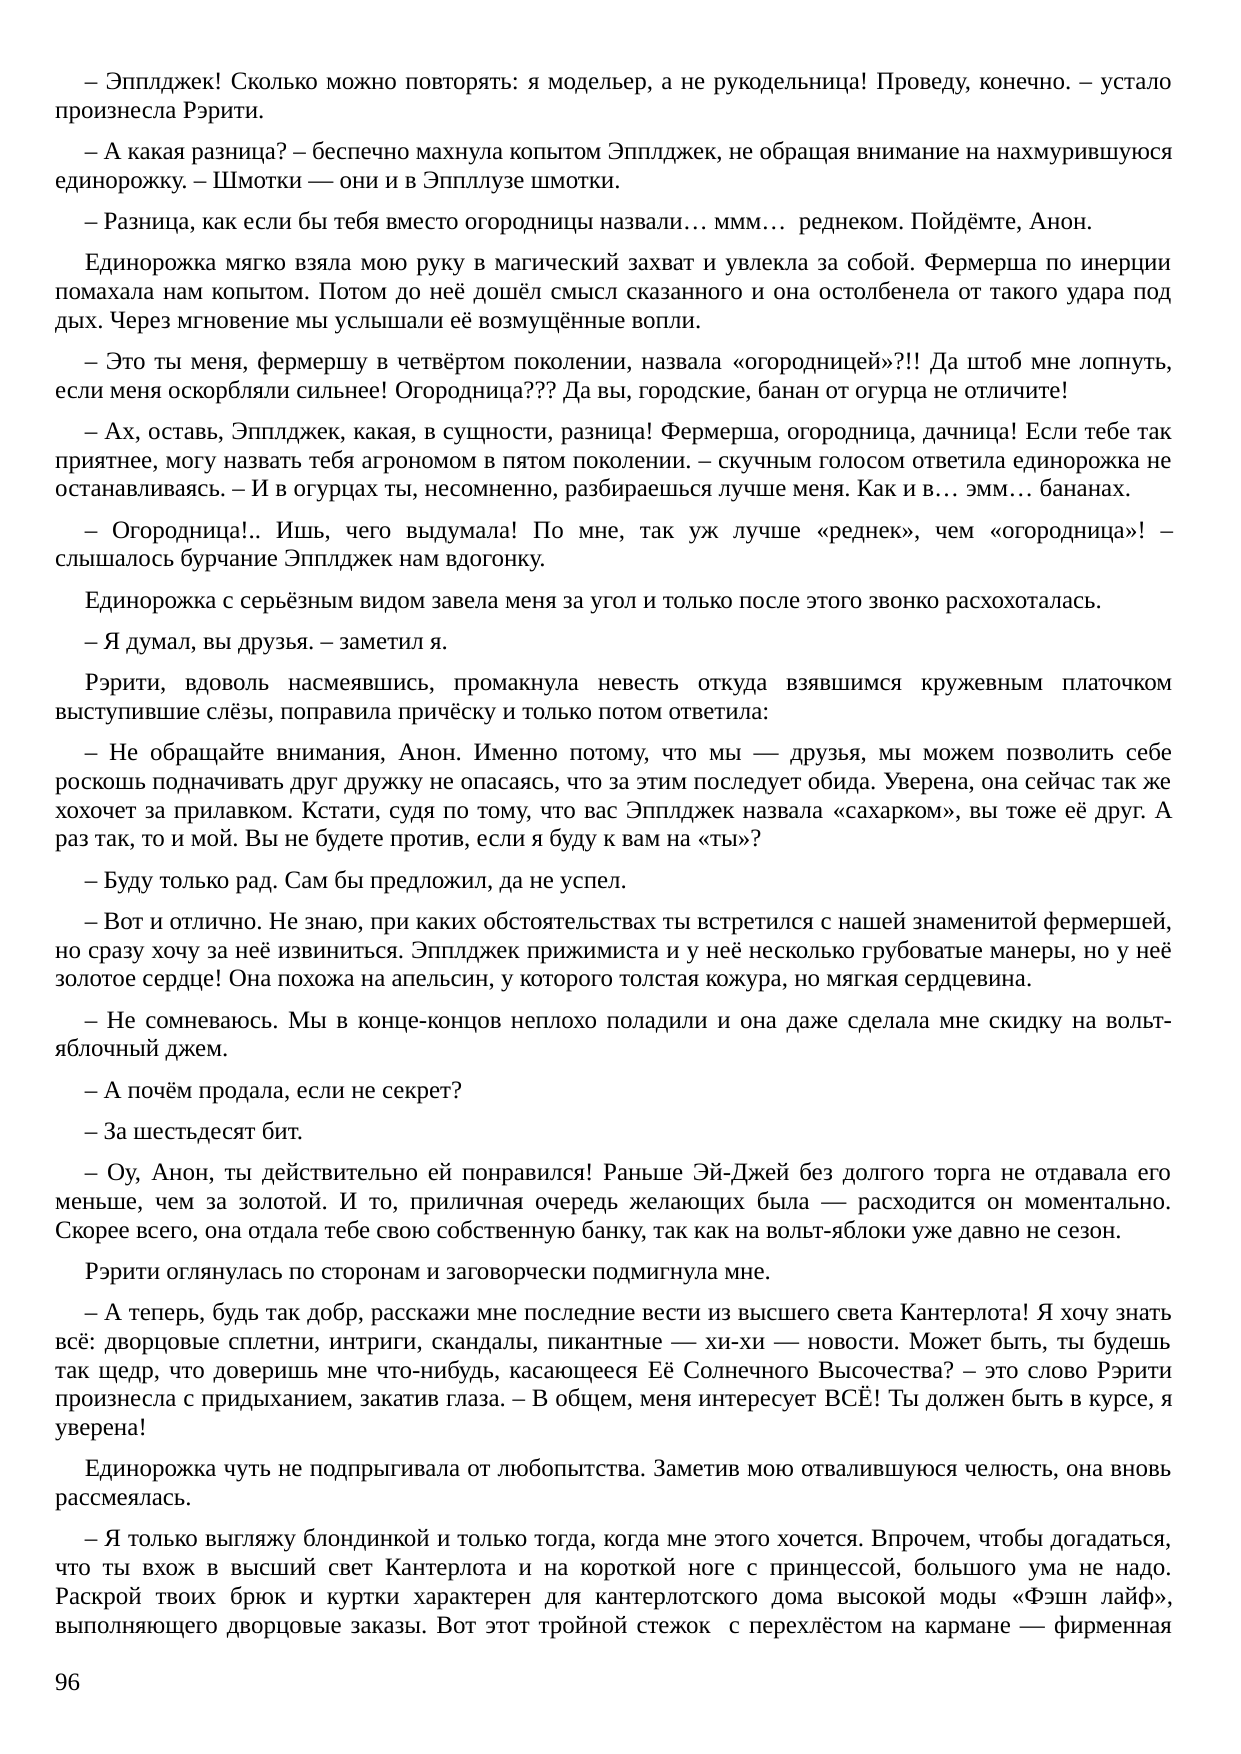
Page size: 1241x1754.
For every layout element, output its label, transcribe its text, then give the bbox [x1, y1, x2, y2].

text – Ах, оставь, Эпплджек, какая, в сущности, разница! Фермерша, огородница, дачница! Если тебе так приятнее, могу назвать тебя агрономом в пятом поколении. – скучным голосом ответила единорожка не останавливаясь. – И в огурцах ты, несомненно, разбираешься лучше меня. Как и в… эмм… бананах. [55, 416, 1173, 502]
text Единорожка с серьёзным видом завела меня за угол и только после этого звонко расхохоталась. [55, 585, 1173, 613]
text – Я только выгляжу блондинкой и только тогда, когда мне этого хочется. Впрочем, чтобы догадаться, что ты вхож в высший свет Кантерлота и на короткой ноге с принцессой, большого ума не надо. Раскрой твоих брюк и куртки характерен для кантерлотского дома высокой моды «Фэшн лайф», выполняющего дворцовые заказы. Вот этот тройной стежок с перехлёстом на кармане — фирменная [55, 1523, 1173, 1638]
text – Не сомневаюсь. Мы в конце-концов неплохо поладили и она даже сделала мне скидку на вольт-яблочный джем. [55, 1005, 1173, 1062]
text Единорожка чуть не подпрыгивала от любопытства. Заметив мою отвалившуюся челюсть, она вновь рассмеялась. [55, 1453, 1173, 1511]
text – За шестьдесят бит. [55, 1116, 1173, 1145]
text – А теперь, будь так добр, расскажи мне последние вести из высшего света Кантерлота! Я хочу знать всё: дворцовые сплетни, интриги, скандалы, пикантные — хи-хи — новости. Может быть, ты будешь так щедр, что доверишь мне что-нибудь, касающееся Её Солнечного Высочества? – это слово Рэрити произнесла с придыханием, закатив глаза. – В общем, меня интересует ВСЁ! Ты должен быть в курсе, я уверена! [55, 1297, 1173, 1441]
text – Не обращайте внимания, Анон. Именно потому, что мы — друзья, мы можем позволить себе роскошь подначивать друг дружку не опасаясь, что за этим последует обида. Уверена, она сейчас так же хохочет за прилавком. Кстати, судя по тому, что вас Эпплджек назвала «сахарком», вы тоже её друг. А раз так, то и мой. Вы не будете против, если я буду к вам на «ты»? [55, 737, 1173, 852]
text – Это ты меня, фермершу в четвёртом поколении, назвала «огородницей»?!! Да штоб мне лопнуть, если меня оскорбляли сильнее! Огородница??? Да вы, городские, банан от огурца не отличите! [55, 346, 1173, 403]
text – Огородница!.. Ишь, чего выдумала! По мне, так уж лучше «реднек», чем «огородница»! – слышалось бурчание Эпплджек нам вдогонку. [55, 515, 1173, 572]
text Единорожка мягко взяла мою руку в магический захват и увлекла за собой. Фермерша по инерции помахала нам копытом. Потом до неё дошёл смысл сказанного и она остолбенела от такого удара под дых. Через мгновение мы услышали её возмущённые вопли. [55, 247, 1173, 333]
text Рэрити оглянулась по сторонам и заговорчески подмигнула мне. [55, 1256, 1173, 1285]
text – Я думал, вы друзья. – заметил я. [55, 626, 1173, 655]
text – Оу, Анон, ты действительно ей понравился! Раньше Эй-Джей без долгого торга не отдавала его меньше, чем за золотой. И то, приличная очередь желающих была — расходится он моментально. Скорее всего, она отдала тебе свою собственную банку, так как на вольт-яблоки уже давно не сезон. [55, 1157, 1173, 1243]
text – Буду только рад. Сам бы предложил, да не успел. [55, 865, 1173, 893]
text – А какая разница? – беспечно махнула копытом Эпплджек, не обращая внимание на нахмурившуюся единорожку. – Шмотки — они и в Эппллузе шмотки. [55, 136, 1173, 193]
text – Эпплджек! Сколько можно повторять: я модельер, а не рукодельница! Проведу, конечно. – устало произнесла Рэрити. [55, 66, 1173, 123]
text – Вот и отлично. Не знаю, при каких обстоятельствах ты встретился с нашей знаменитой фермершей, но сразу хочу за неё извиниться. Эпплджек прижимиста и у неё несколько грубоватые манеры, но у неё золотое сердце! Она похожа на апельсин, у которого толстая кожура, но мягкая сердцевина. [55, 906, 1173, 992]
text – А почём продала, если не секрет? [55, 1075, 1173, 1103]
text – Разница, как если бы тебя вместо огородницы назвали… ммм… реднеком. Пойдёмте, Анон. [55, 206, 1173, 235]
text Рэрити, вдоволь насмеявшись, промакнула невесть откуда взявшимся кружевным платочком выступившие слёзы, поправила причёску и только потом ответила: [55, 667, 1173, 725]
